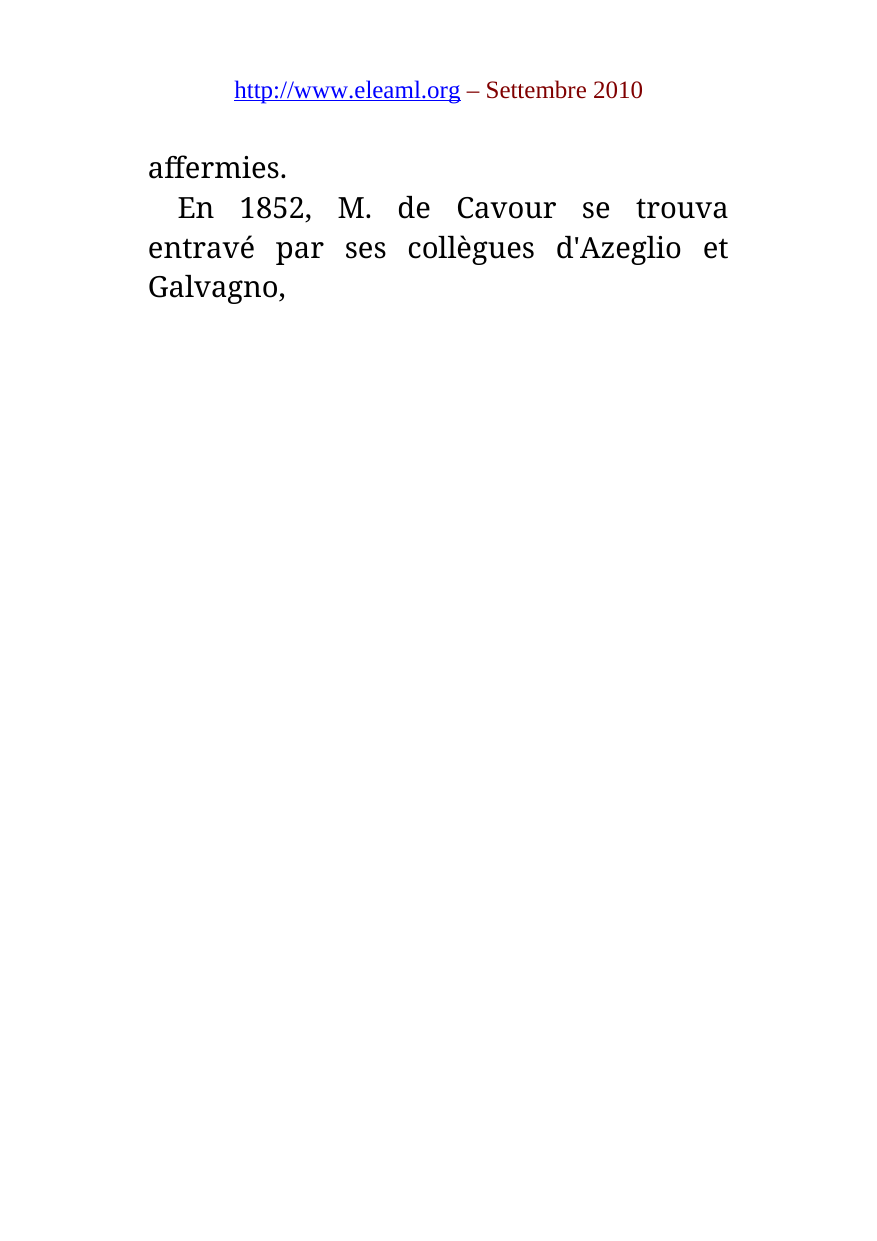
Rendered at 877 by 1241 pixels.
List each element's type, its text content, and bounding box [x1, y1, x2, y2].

text En 1852, M. de Cavour se trouva entravé par ses collègues d'Azeglio et Galvagno, [148, 187, 729, 306]
text affermies. [148, 148, 729, 187]
